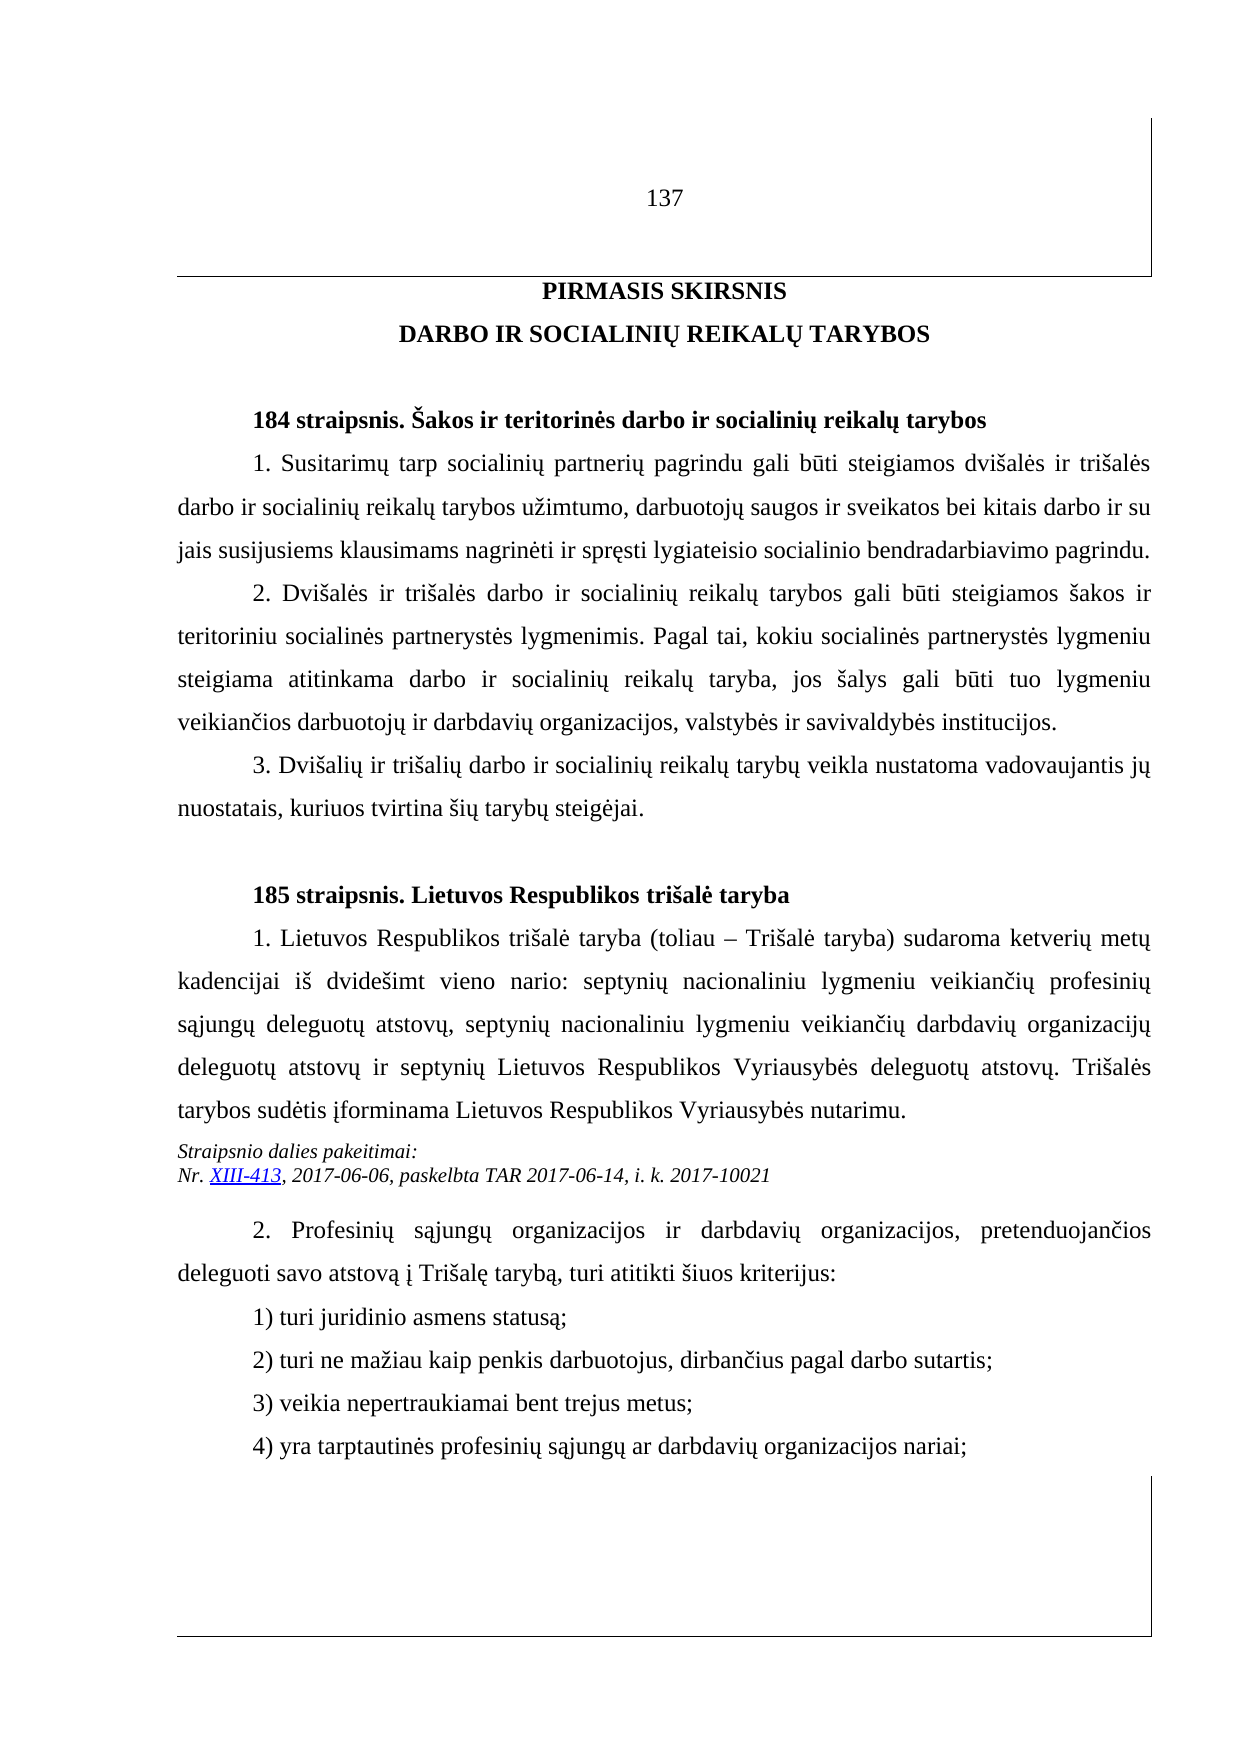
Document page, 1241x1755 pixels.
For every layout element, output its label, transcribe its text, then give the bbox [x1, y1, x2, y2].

text 4) yra tarptautinės profesinių sąjungų ar darbdavių organizacijos nariai; [177, 1431, 1152, 1460]
text 1. Susitarimų tarp socialinių partnerių pagrindu gali būti steigiamos dvišalės ir trišalės darbo ir socialinių reikalų tarybos užimtumo, darbuotojų saugos ir sveikatos bei kitais darbo ir su jais susijusiems klausimams nagrinėti ir spręsti lygiateisio socialinio bendradarbiavimo pagrindu. [177, 448, 1152, 563]
text 3. Dvišalių ir trišalių darbo ir socialinių reikalų tarybų veikla nustatoma vadovaujantis jų nuostatais, kuriuos tvirtina šių tarybų steigėjai. [177, 750, 1152, 822]
subtitle 184 straipsnis. Šakos ir teritorinės darbo ir socialinių reikalų tarybos [177, 405, 1152, 434]
text 2) turi ne mažiau kaip penkis darbuotojus, dirbančius pagal darbo sutartis; [177, 1345, 1152, 1373]
text PIRMASIS SKIRSNIS [177, 276, 1152, 305]
text 3) veikia nepertraukiamai bent trejus metus; [177, 1388, 1152, 1417]
text 185 straipsnis. Lietuvos Respublikos trišalė taryba [177, 880, 1152, 908]
text Nr. XIII-413, 2017-06-06, paskelbta TAR 2017-06-14, i. k. 2017-10021 [177, 1163, 1152, 1187]
text 2. Dvišalės ir trišalės darbo ir socialinių reikalų tarybos gali būti steigiamos šakos ir teritoriniu socialinės partnerystės lygmenimis. Pagal tai, kokiu socialinės partnerystės lygmeniu steigiama atitinkama darbo ir socialinių reikalų taryba, jos šalys gali būti tuo lygmeniu veikiančios darbuotojų ir darbdavių organizacijos, valstybės ir savivaldybės institucijos. [177, 578, 1152, 736]
text 1. Lietuvos Respublikos trišalė taryba (toliau – Trišalė taryba) sudaroma ketverių metų kadencijai iš dvidešimt vieno nario: septynių nacionaliniu lygmeniu veikiančių profesinių sąjungų deleguotų atstovų, septynių nacionaliniu lygmeniu veikiančių darbdavių organizacijų deleguotų atstovų ir septynių Lietuvos Respublikos Vyriausybės deleguotų atstovų. Trišalės tarybos sudėtis įforminama Lietuvos Respublikos Vyriausybės nutarimu. [177, 923, 1152, 1124]
text Straipsnio dalies pakeitimai: [177, 1138, 1152, 1163]
text 2. Profesinių sąjungų organizacijos ir darbdavių organizacijos, pretenduojančios deleguoti savo atstovą į Trišalę tarybą, turi atitikti šiuos kriterijus: [177, 1215, 1152, 1287]
text DARBO IR SOCIALINIŲ REIKALŲ TARYBOS [177, 319, 1152, 348]
text 1) turi juridinio asmens statusą; [177, 1302, 1152, 1330]
